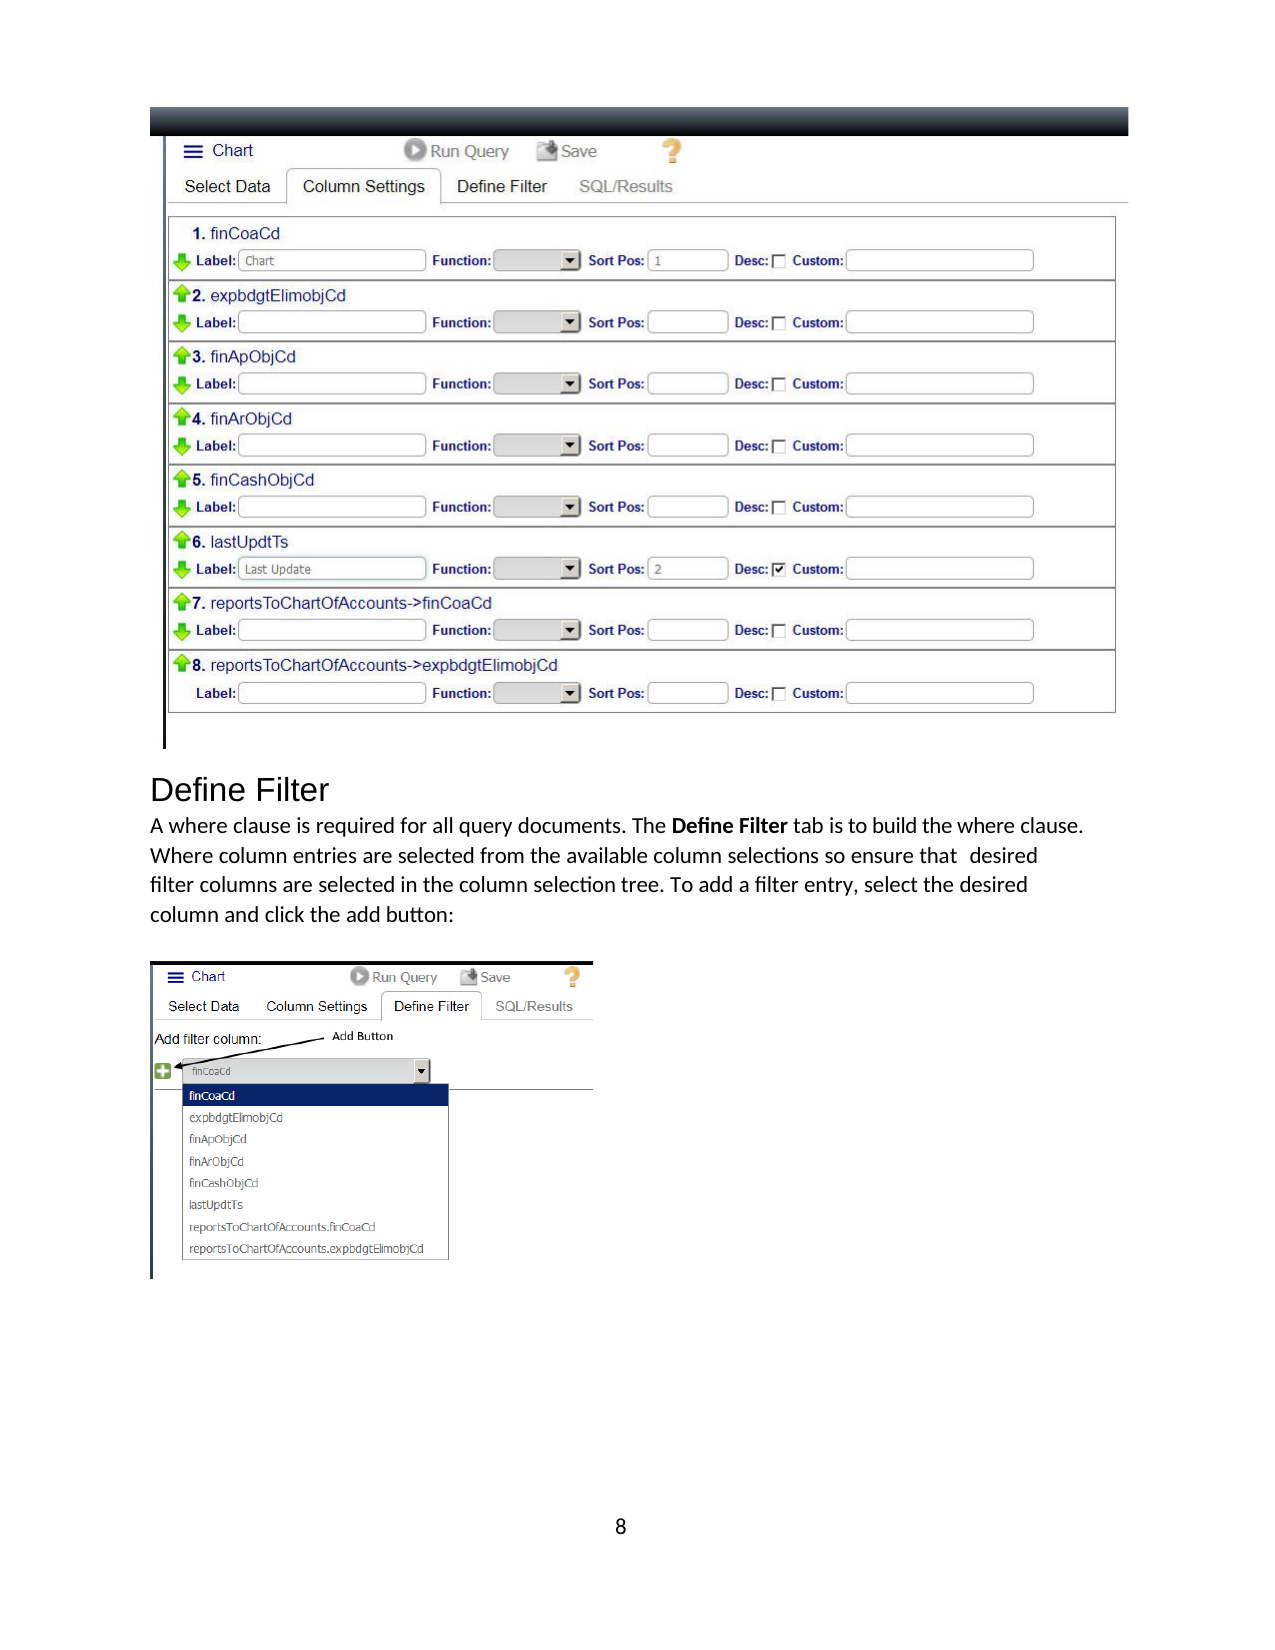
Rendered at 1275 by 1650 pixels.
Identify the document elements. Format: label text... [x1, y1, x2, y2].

text A where clause is required for all query documents. The Define Filter tab is to build the where clause. Where column entries are selected from the available column selections so ensure that desired filter columns are selected in the column selection tree. To add a filter entry, select the desired column and click the add button: [150, 812, 1084, 928]
picture [150, 107, 1129, 749]
picture [150, 961, 594, 1279]
subtitle Define Filter [150, 770, 1102, 808]
